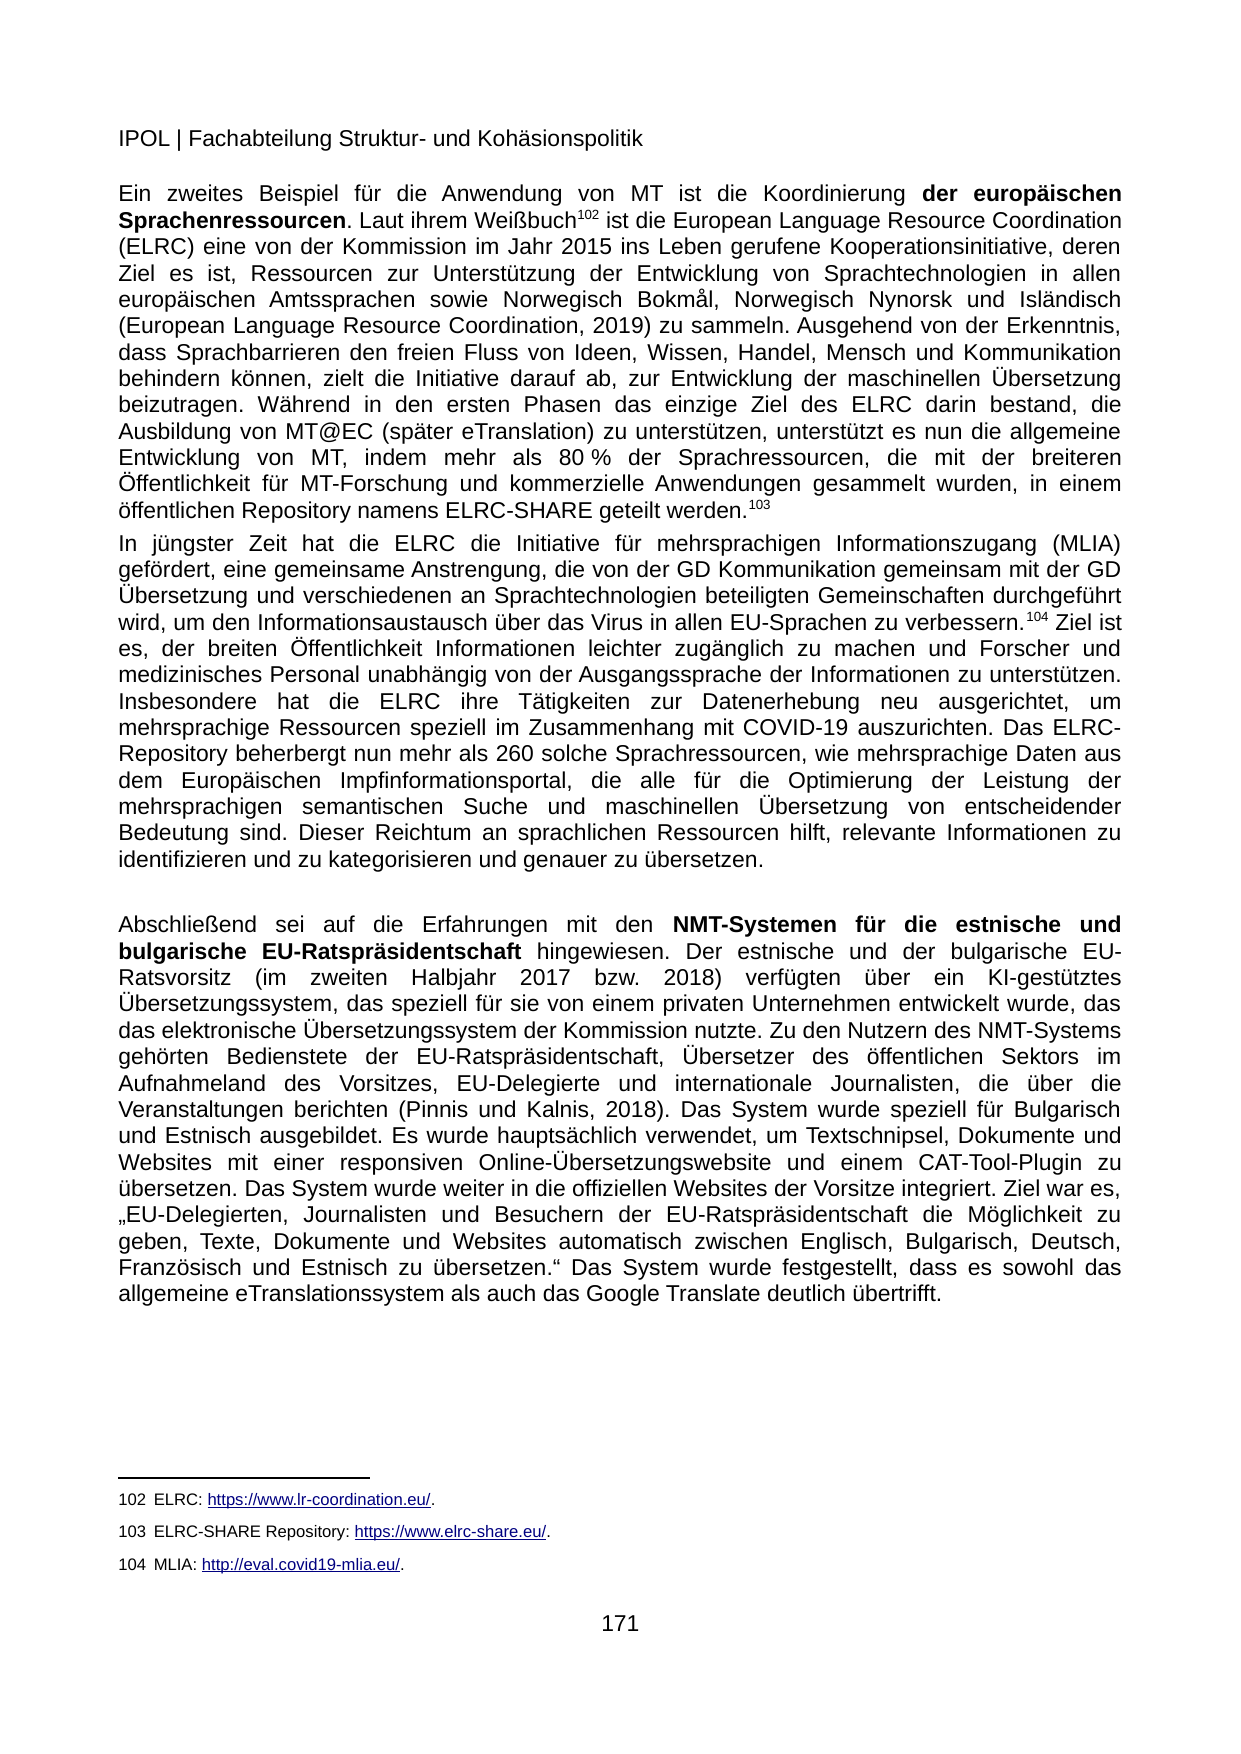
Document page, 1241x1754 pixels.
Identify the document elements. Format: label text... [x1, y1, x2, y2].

text MLIA: http://eval.covid19-mlia.eu/. [118, 1554, 1122, 1573]
text In jüngster Zeit hat die ELRC die Initiative für mehrsprachigen Informationszugang (MLIA) gefördert, eine gemeinsame Anstrengung, die von der GD Kommunikation gemeinsam mit der GD Übersetzung und verschiedenen an Sprachtechnologien beteiligten Gemeinschaften durchgeführt wird, um den Informationsaustausch über das Virus in allen EU-Sprachen zu verbessern. Ziel ist es, der breiten Öffentlichkeit Informationen leichter zugänglich zu machen und Forscher und medizinisches Personal unabhängig von der Ausgangssprache der Informationen zu unterstützen. Insbesondere hat die ELRC ihre Tätigkeiten zur Datenerhebung neu ausgerichtet, um mehrsprachige Ressourcen speziell im Zusammenhang mit COVID-19 auszurichten. Das ELRC-Repository beherbergt nun mehr als 260 solche Sprachressourcen, wie mehrsprachige Daten aus dem Europäischen Impfinformationsportal, die alle für die Optimierung der Leistung der mehrsprachigen semantischen Suche und maschinellen Übersetzung von entscheidender Bedeutung sind. Dieser Reichtum an sprachlichen Ressourcen hilft, relevante Informationen zu identifizieren und zu kategorisieren und genauer zu übersetzen. [118, 529, 1122, 872]
text ELRC: https://www.lr-coordination.eu/. [118, 1490, 1122, 1509]
text Abschließend sei auf die Erfahrungen mit den NMT-Systemen für die estnische und bulgarische EU-Ratspräsidentschaft hingewiesen. Der estnische und der bulgarische EU-Ratsvorsitz (im zweiten Halbjahr 2017 bzw. 2018) verfügten über ein KI-gestütztes Übersetzungssystem, das speziell für sie von einem privaten Unternehmen entwickelt wurde, das das elektronische Übersetzungssystem der Kommission nutzte. Zu den Nutzern des NMT-Systems gehörten Bedienstete der EU-Ratspräsidentschaft, Übersetzer des öffentlichen Sektors im Aufnahmeland des Vorsitzes, EU-Delegierte und internationale Journalisten, die über die Veranstaltungen berichten (Pinnis und Kalnis, 2018). Das System wurde speziell für Bulgarisch und Estnisch ausgebildet. Es wurde hauptsächlich verwendet, um Textschnipsel, Dokumente und Websites mit einer responsiven Online-Übersetzungswebsite und einem CAT-Tool-Plugin zu übersetzen. Das System wurde weiter in die offiziellen Websites der Vorsitze integriert. Ziel war es, „EU-Delegierten, Journalisten und Besuchern der EU-Ratspräsidentschaft die Möglichkeit zu geben, Texte, Dokumente und Websites automatisch zwischen Englisch, Bulgarisch, Deutsch, Französisch und Estnisch zu übersetzen.“ Das System wurde festgestellt, dass es sowohl das allgemeine eTranslationssystem als auch das Google Translate deutlich übertrifft. [118, 911, 1122, 1307]
text Ein zweites Beispiel für die Anwendung von MT ist die Koordinierung der europäischen Sprachenressourcen. Laut ihrem Weißbuch ist die European Language Resource Coordination (ELRC) eine von der Kommission im Jahr 2015 ins Leben gerufene Kooperationsinitiative, deren Ziel es ist, Ressourcen zur Unterstützung der Entwicklung von Sprachtechnologien in allen europäischen Amtssprachen sowie Norwegisch Bokmål, Norwegisch Nynorsk und Isländisch (European Language Resource Coordination, 2019) zu sammeln. Ausgehend von der Erkenntnis, dass Sprachbarrieren den freien Fluss von Ideen, Wissen, Handel, Mensch und Kommunikation behindern können, zielt die Initiative darauf ab, zur Entwicklung der maschinellen Übersetzung beizutragen. Während in den ersten Phasen das einzige Ziel des ELRC darin bestand, die Ausbildung von MT@EC (später eTranslation) zu unterstützen, unterstützt es nun die allgemeine Entwicklung von MT, indem mehr als 80 % der Sprachressourcen, die mit der breiteren Öffentlichkeit für MT-Forschung und kommerzielle Anwendungen gesammelt wurden, in einem öffentlichen Repository namens ELRC-SHARE geteilt werden. [118, 180, 1122, 523]
text ELRC-SHARE Repository: https://www.elrc-share.eu/. [118, 1522, 1122, 1541]
